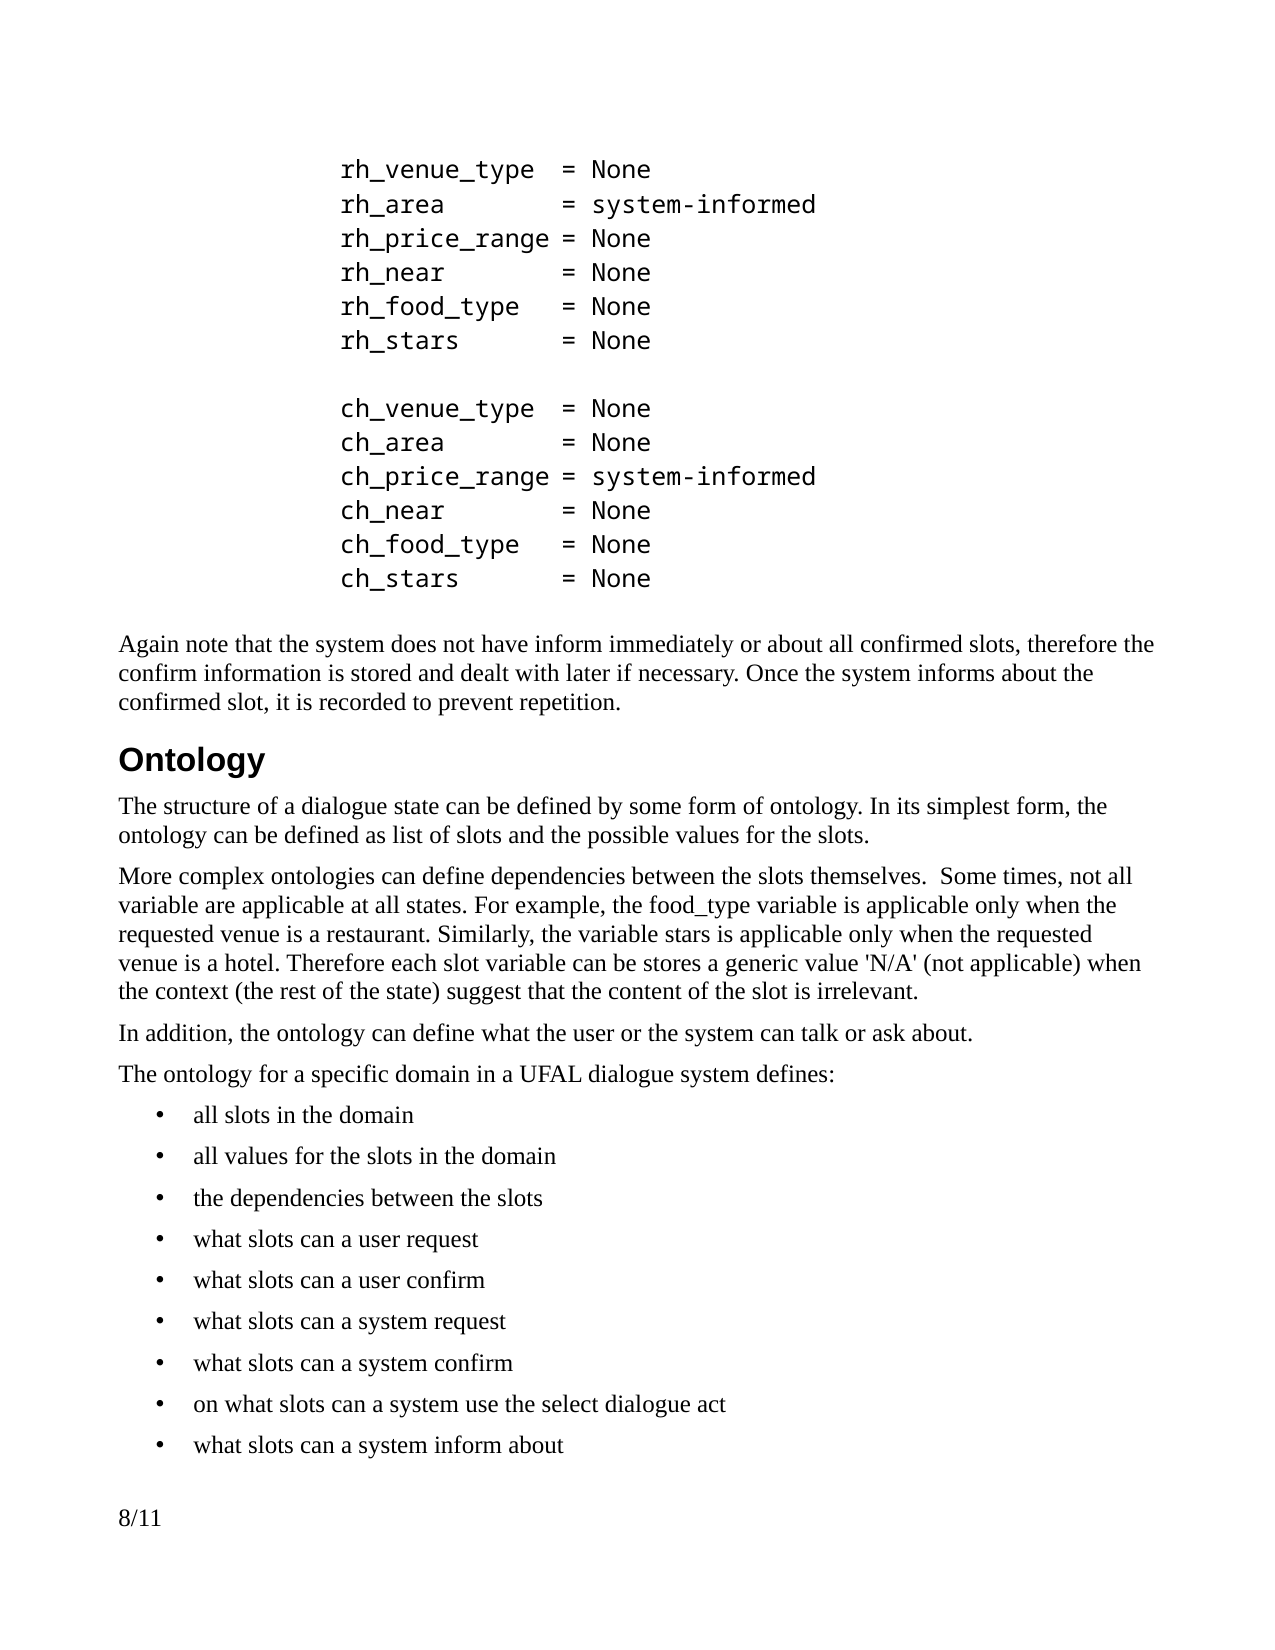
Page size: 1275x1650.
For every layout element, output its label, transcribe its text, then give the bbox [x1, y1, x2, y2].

list the dependencies between the slots [156, 1183, 1157, 1211]
text In addition, the ontology can define what the user or the system can talk or ask about. [118, 1018, 1157, 1046]
list on what slots can a system use the select dialogue act [156, 1389, 1157, 1418]
text rh_area = system-informed [118, 186, 1157, 220]
text ch_area = None [118, 425, 1157, 459]
text ch_stars = None [118, 561, 1157, 595]
text ch_food_type = None [118, 527, 1157, 561]
text More complex ontologies can define dependencies between the slots themselves. Some times, not all variable are applicable at all states. For example, the food_type variable is applicable only when the requested venue is a restaurant. Similarly, the variable stars is applicable only when the requested venue is a hotel. Therefore each slot variable can be stores a generic value 'N/A' (not applicable) when the context (the rest of the state) suggest that the content of the slot is irrelevant. [118, 861, 1157, 1005]
text ch_near = None [118, 493, 1157, 527]
list all slots in the domain [156, 1100, 1157, 1129]
list what slots can a user confirm [156, 1265, 1157, 1294]
text The ontology for a specific domain in a UFAL dialogue system defines: [118, 1059, 1157, 1088]
subtitle Ontology [118, 740, 1157, 779]
text rh_food_type = None [118, 288, 1157, 322]
text Again note that the system does not have inform immediately or about all confirmed slots, therefore the confirm information is stored and dealt with later if necessary. Once the system informs about the confirmed slot, it is recorded to prevent repetition. [118, 629, 1157, 715]
text The structure of a dialogue state can be defined by some form of ontology. In its simplest form, the ontology can be defined as list of slots and the possible values for the slots. [118, 791, 1157, 849]
list all values for the slots in the domain [156, 1141, 1157, 1170]
list what slots can a system inform about [156, 1430, 1157, 1459]
list what slots can a system request [156, 1306, 1157, 1335]
list what slots can a system confirm [156, 1348, 1157, 1376]
text ch_price_range = system-informed [118, 459, 1157, 493]
text ch_venue_type = None [118, 391, 1157, 425]
list what slots can a user request [156, 1224, 1157, 1253]
text rh_venue_type = None [118, 152, 1157, 186]
text rh_stars = None [118, 322, 1157, 357]
text rh_price_range = None [118, 220, 1157, 254]
text rh_near = None [118, 254, 1157, 288]
